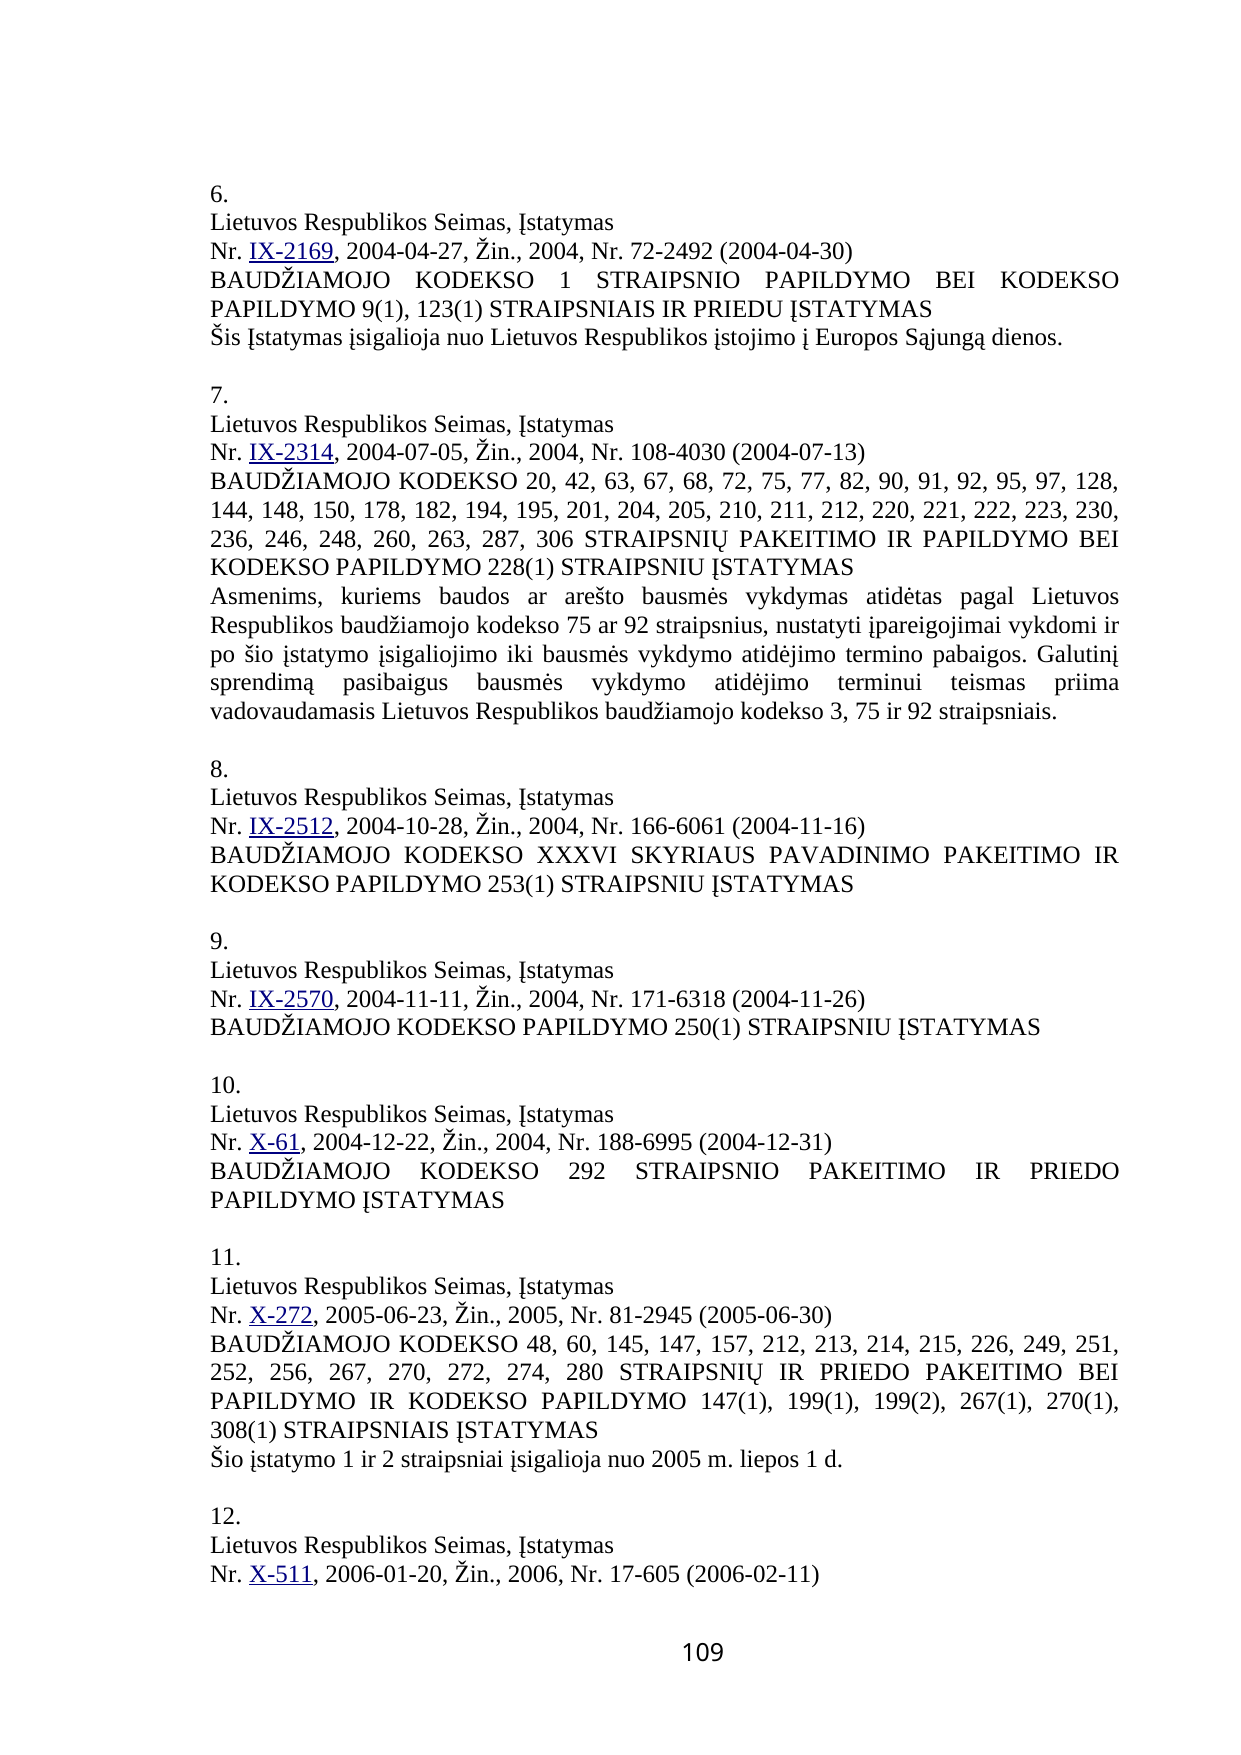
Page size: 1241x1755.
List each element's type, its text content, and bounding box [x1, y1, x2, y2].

text Asmenims, kuriems baudos ar arešto bausmės vykdymas atidėtas pagal Lietuvos Respublikos baudžiamojo kodekso 75 ar 92 straipsnius, nustatyti įpareigojimai vykdomi ir po šio įstatymo įsigaliojimo iki bausmės vykdymo atidėjimo termino pabaigos. Galutinį sprendimą pasibaigus bausmės vykdymo atidėjimo terminui teismas priima vadovaudamasis Lietuvos Respublikos baudžiamojo kodekso 3, 75 ir 92 straipsniais. [210, 581, 1120, 725]
text Lietuvos Respublikos Seimas, Įstatymas [210, 1099, 1120, 1127]
text 10. [210, 1070, 1120, 1099]
text Lietuvos Respublikos Seimas, Įstatymas [210, 782, 1120, 811]
text Lietuvos Respublikos Seimas, Įstatymas [210, 409, 1120, 437]
text 12. [210, 1501, 1120, 1530]
text Lietuvos Respublikos Seimas, Įstatymas [210, 955, 1120, 984]
text 8. [210, 754, 1120, 782]
text BAUDŽIAMOJO KODEKSO 48, 60, 145, 147, 157, 212, 213, 214, 215, 226, 249, 251, 252, 256, 267, 270, 272, 274, 280 STRAIPSNIŲ IR PRIEDO PAKEITIMO BEI PAPILDYMO IR KODEKSO PAPILDYMO 147(1), 199(1), 199(2), 267(1), 270(1), 308(1) STRAIPSNIAIS ĮSTATYMAS [210, 1329, 1120, 1444]
text Nr. IX-2512, 2004-10-28, Žin., 2004, Nr. 166-6061 (2004-11-16) [210, 811, 1120, 840]
text 6. [210, 179, 1120, 207]
text Lietuvos Respublikos Seimas, Įstatymas [210, 1271, 1120, 1300]
text Nr. X-61, 2004-12-22, Žin., 2004, Nr. 188-6995 (2004-12-31) [210, 1127, 1120, 1156]
text 7. [210, 380, 1120, 409]
text BAUDŽIAMOJO KODEKSO 1 STRAIPSNIO PAPILDYMO BEI KODEKSO PAPILDYMO 9(1), 123(1) STRAIPSNIAIS IR PRIEDU ĮSTATYMAS [210, 265, 1120, 322]
text Nr. X-272, 2005-06-23, Žin., 2005, Nr. 81-2945 (2005-06-30) [210, 1300, 1120, 1329]
text 9. [210, 926, 1120, 955]
text BAUDŽIAMOJO KODEKSO 20, 42, 63, 67, 68, 72, 75, 77, 82, 90, 91, 92, 95, 97, 128, 144, 148, 150, 178, 182, 194, 195, 201, 204, 205, 210, 211, 212, 220, 221, 222, 223, 230, 236, 246, 248, 260, 263, 287, 306 STRAIPSNIŲ PAKEITIMO IR PAPILDYMO BEI KODEKSO PAPILDYMO 228(1) STRAIPSNIU ĮSTATYMAS [210, 466, 1120, 581]
text Nr. X-511, 2006-01-20, Žin., 2006, Nr. 17-605 (2006-02-11) [210, 1559, 1120, 1587]
text Nr. IX-2169, 2004-04-27, Žin., 2004, Nr. 72-2492 (2004-04-30) [210, 236, 1120, 265]
text BAUDŽIAMOJO KODEKSO XXXVI SKYRIAUS PAVADINIMO PAKEITIMO IR KODEKSO PAPILDYMO 253(1) STRAIPSNIU ĮSTATYMAS [210, 840, 1120, 897]
text Šis Įstatymas įsigalioja nuo Lietuvos Respublikos įstojimo į Europos Sąjungą dienos. [210, 322, 1120, 351]
text 11. [210, 1242, 1120, 1271]
text BAUDŽIAMOJO KODEKSO PAPILDYMO 250(1) STRAIPSNIU ĮSTATYMAS [210, 1012, 1120, 1041]
text BAUDŽIAMOJO KODEKSO 292 STRAIPSNIO PAKEITIMO IR PRIEDO PAPILDYMO ĮSTATYMAS [210, 1156, 1120, 1214]
text Lietuvos Respublikos Seimas, Įstatymas [210, 207, 1120, 236]
text Nr. IX-2314, 2004-07-05, Žin., 2004, Nr. 108-4030 (2004-07-13) [210, 437, 1120, 466]
text Lietuvos Respublikos Seimas, Įstatymas [210, 1530, 1120, 1559]
text Nr. IX-2570, 2004-11-11, Žin., 2004, Nr. 171-6318 (2004-11-26) [210, 984, 1120, 1012]
text Šio įstatymo 1 ir 2 straipsniai įsigalioja nuo 2005 m. liepos 1 d. [210, 1444, 1120, 1472]
